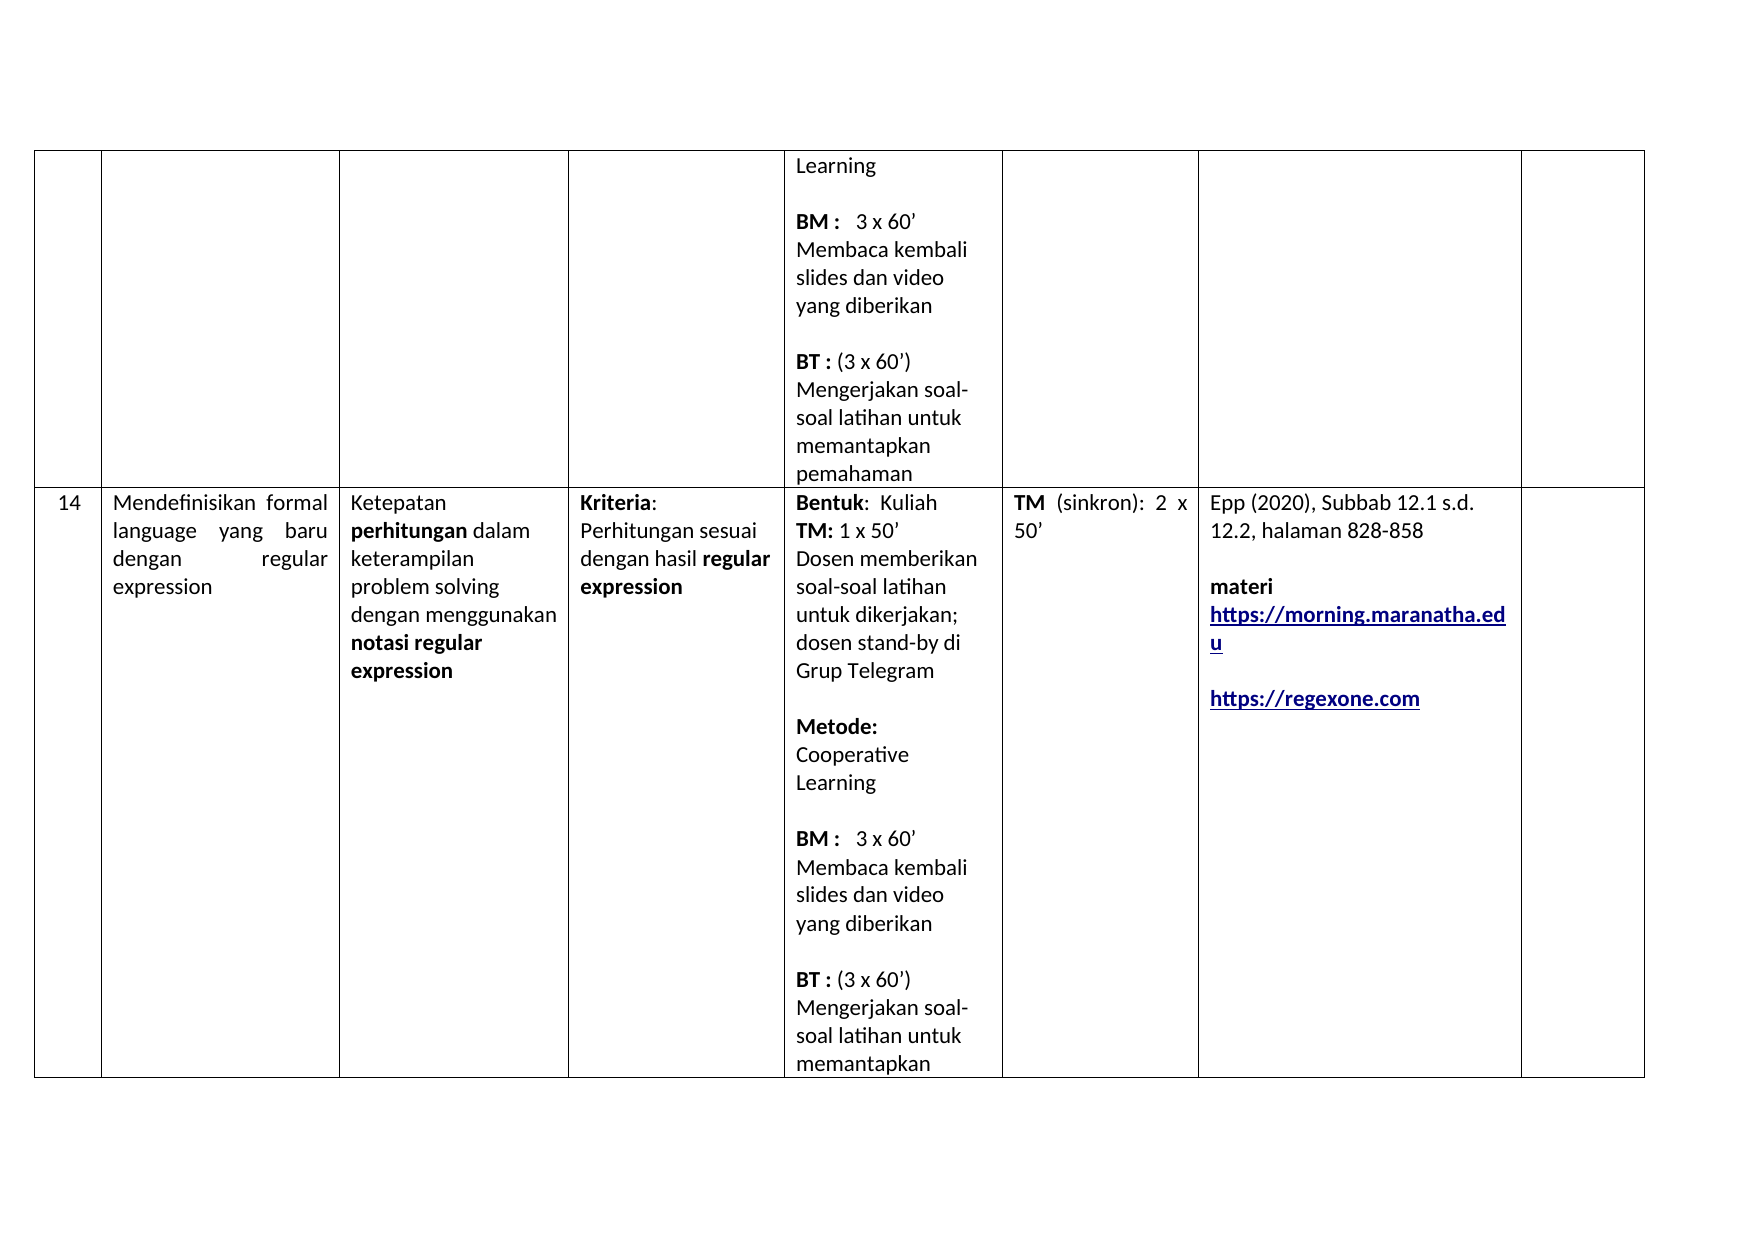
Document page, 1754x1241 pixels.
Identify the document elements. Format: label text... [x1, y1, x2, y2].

table_cell [102, 151, 339, 487]
table_cell TM (sinkron): 2 x 50’ [1003, 488, 1198, 1077]
table_cell Learning BM : 3 x 60’ Membaca kembali slides dan video yang diberikan BT : (3 x 60’) Mengerjakan soal-soal latihan untuk memantapkan pemahaman [785, 151, 1002, 487]
table_cell [1522, 488, 1644, 1077]
table_cell [1199, 151, 1521, 487]
table_cell [1003, 151, 1198, 487]
table_cell Mendefinisikan formal language yang baru dengan regular expression [102, 488, 339, 1077]
table_cell Kriteria: Perhitungan sesuai dengan hasil regular expression [569, 488, 784, 1077]
table_cell [1522, 151, 1644, 487]
table_cell Bentuk: Kuliah TM: 1 x 50’ Dosen memberikan soal-soal latihan untuk dikerjakan; dosen stand-by di Grup Telegram Metode: Cooperative Learning BM : 3 x 60’ Membaca kembali slides dan video yang diberikan BT : (3 x 60’) Mengerjakan soal-soal latihan untuk memantapkan [785, 488, 1002, 1077]
table_cell [35, 151, 101, 487]
table_cell 14 [35, 488, 101, 1077]
table_cell [569, 151, 784, 487]
table_cell [340, 151, 568, 487]
table_cell Epp (2020), Subbab 12.1 s.d. 12.2, halaman 828-858 materi https://morning.maranatha.edu https://regexone.com [1199, 488, 1521, 1077]
table_cell Ketepatan perhitungan dalam keterampilan problem solving dengan menggunakan notasi regular expression [340, 488, 568, 1077]
